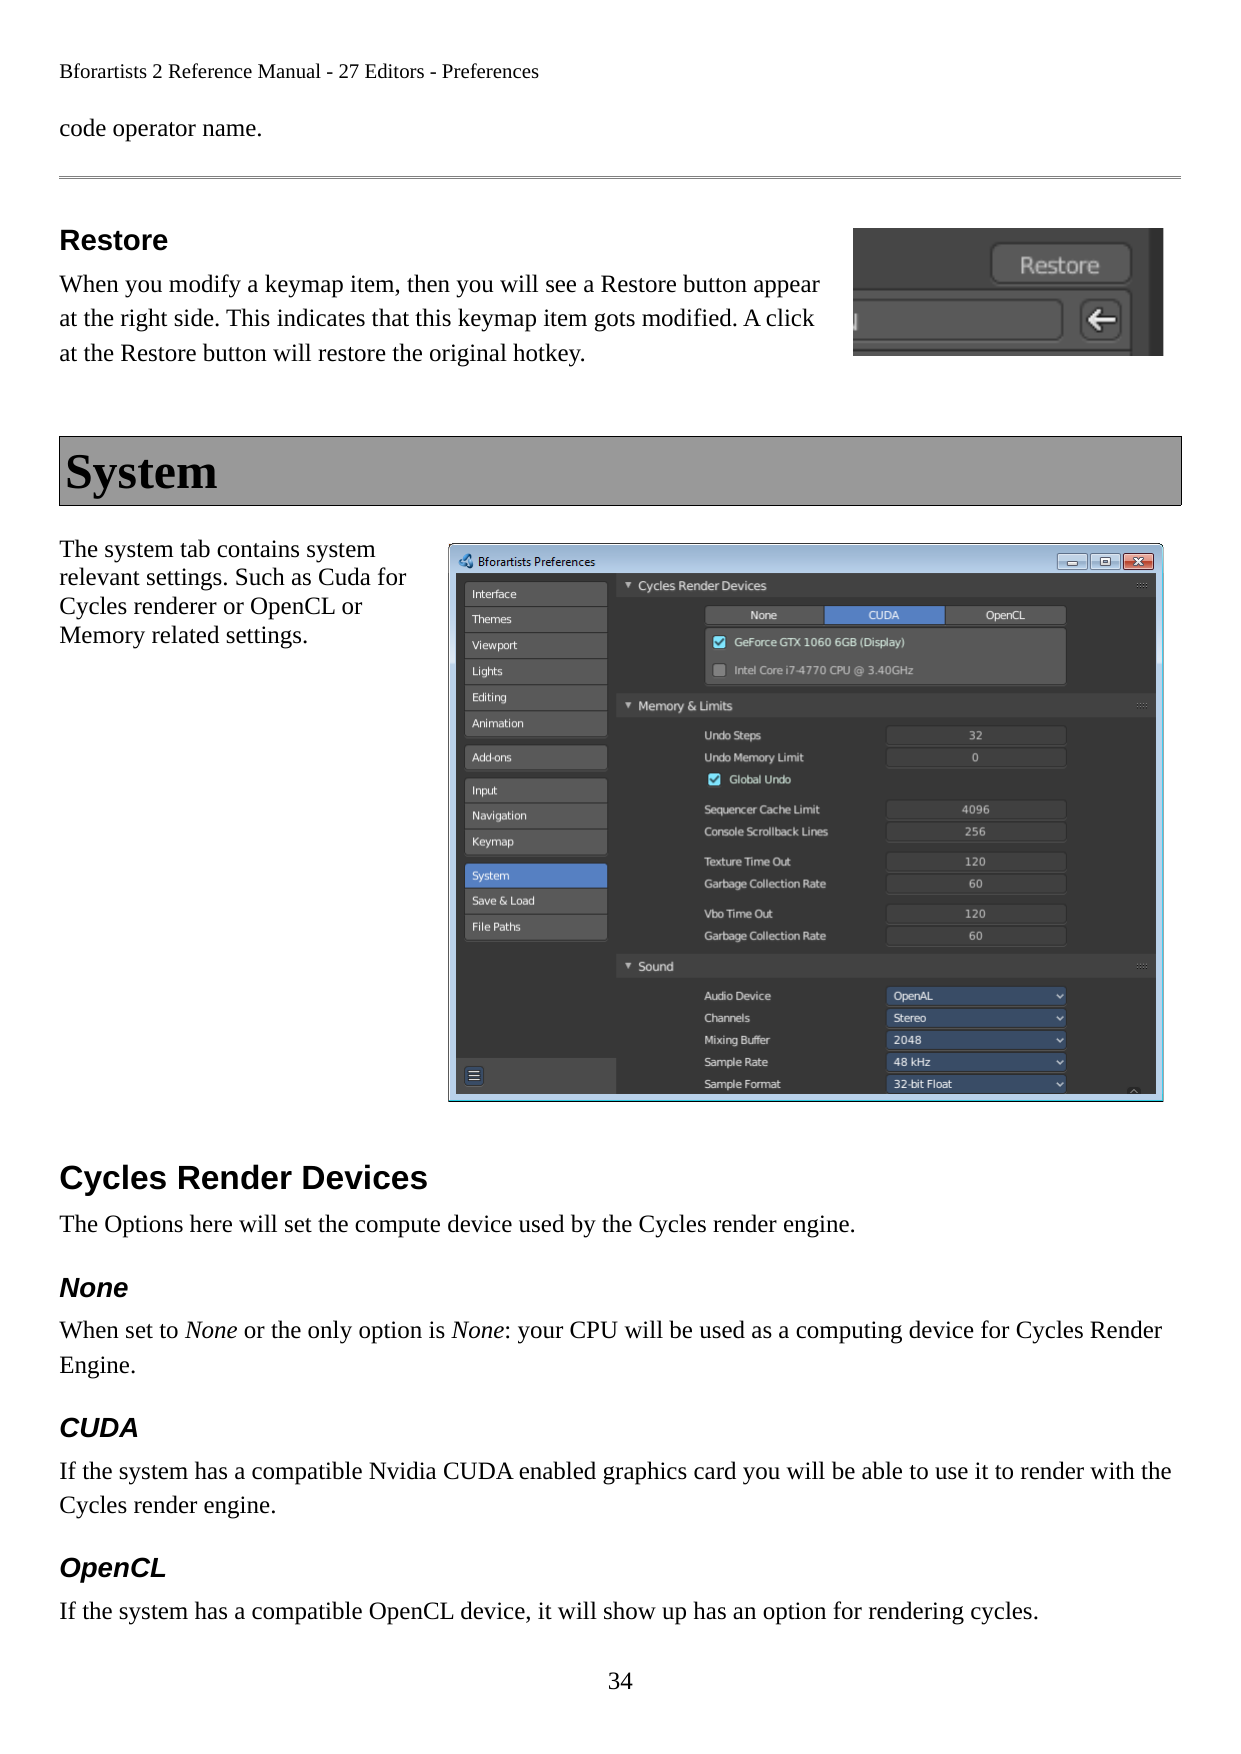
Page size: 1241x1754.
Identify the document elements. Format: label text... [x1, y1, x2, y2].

text The system tab contains system relevant settings. Such as Cuda for Cycles renderer or OpenCL or Memory related settings. [59, 534, 1181, 649]
subtitle OpenCL [59, 1552, 1181, 1584]
table_header System [60, 437, 1181, 505]
text The Options here will set the compute device used by the Cycles render engine. [59, 1209, 1181, 1238]
subtitle CUDA [59, 1411, 1181, 1443]
subtitle Cycles Render Devices [59, 1158, 1181, 1197]
text If the system has a compatible OpenCL device, it will show up has an option for rendering cycles. [59, 1596, 1181, 1625]
text code operator name. [59, 113, 1181, 141]
subtitle None [59, 1271, 1181, 1303]
text If the system has a compatible Nvidia CUDA enabled graphics card you will be able to use it to render with the Cycles render engine. [59, 1456, 1181, 1519]
picture [448, 543, 1164, 1102]
text When set to None or the only option is None: your CPU will be used as a computing device for Cycles Render Engine. [59, 1315, 1181, 1378]
subtitle Restore [59, 222, 1181, 256]
text When you modify a keymap item, then you will see a Restore button appear at the right side. This indicates that this keymap item gots modified. A click at the Restore button will restore the original hotkey. [59, 269, 1181, 366]
picture [853, 228, 1164, 356]
